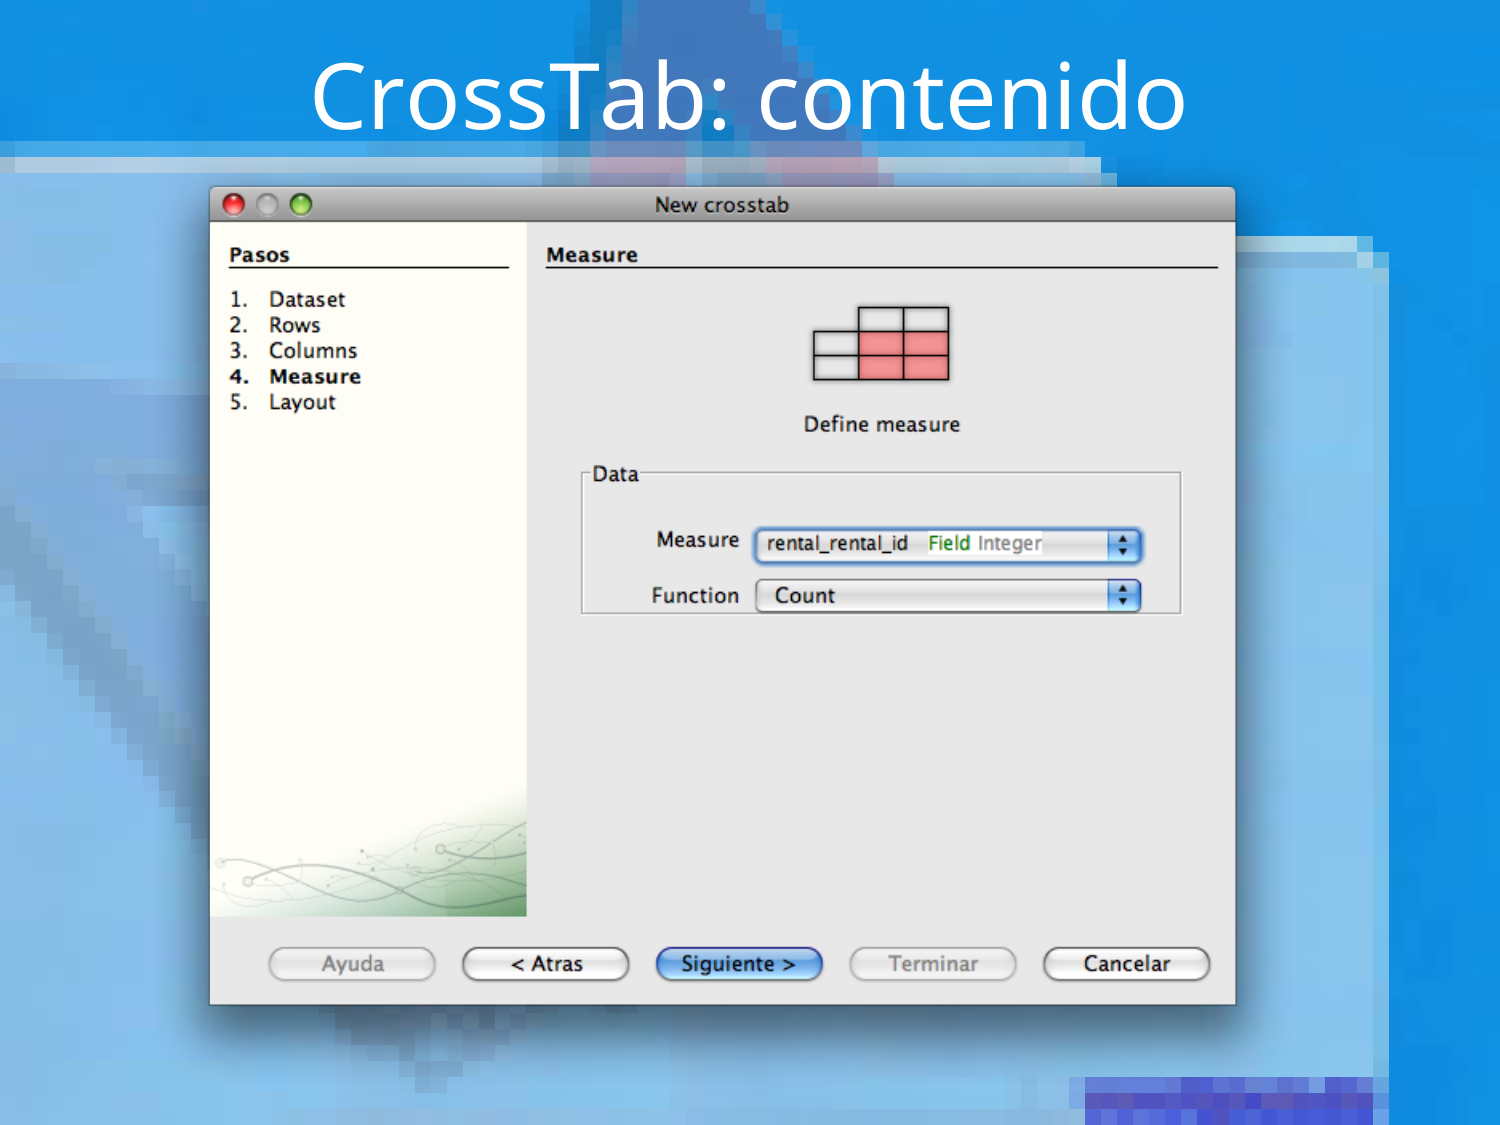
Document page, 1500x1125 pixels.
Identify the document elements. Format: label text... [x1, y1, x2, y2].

title CrossTab: contenido [112, 0, 1388, 214]
picture [0, 0, 1500, 1125]
